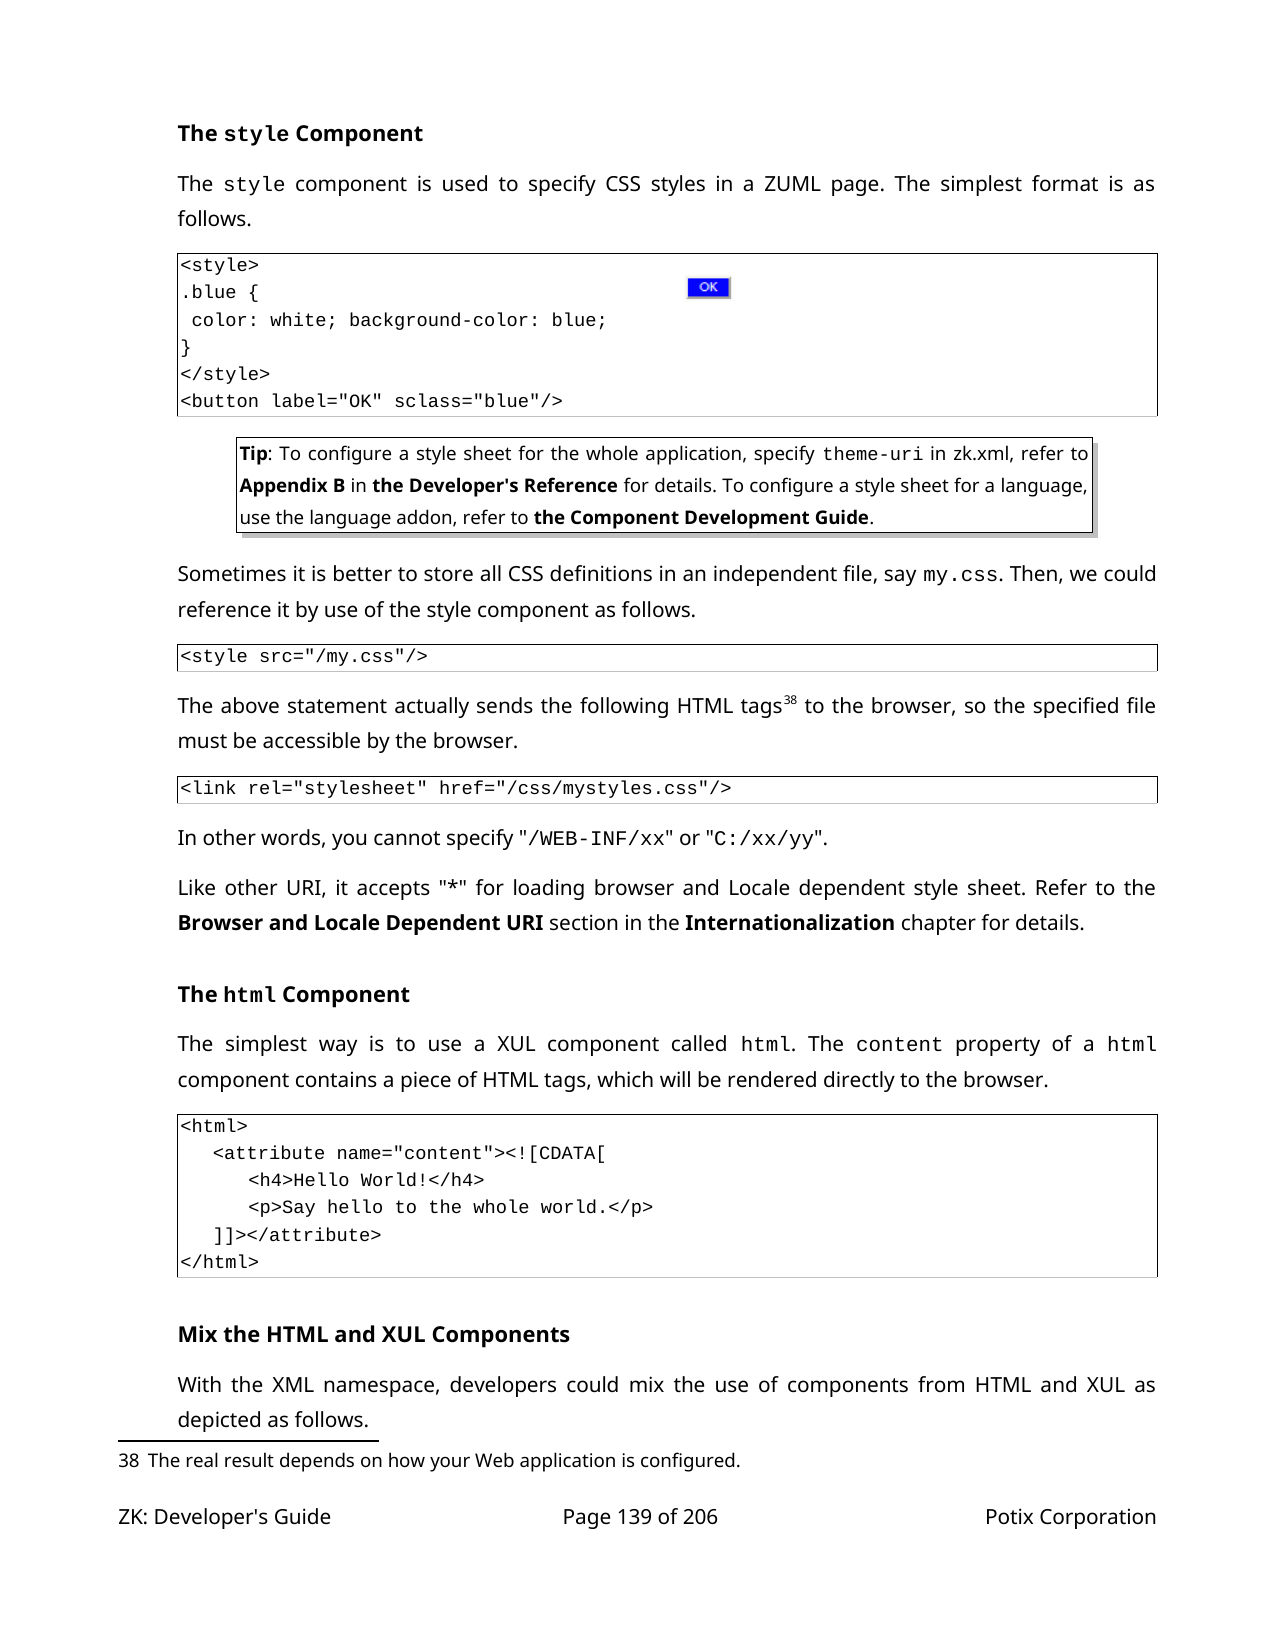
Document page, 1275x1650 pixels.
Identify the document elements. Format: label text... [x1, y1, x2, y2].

text The style component is used to specify CSS styles in a ZUML page. The simplest format is as follows. [177, 169, 1157, 233]
text The real result depends on how your Web application is configured. [118, 1447, 1157, 1473]
text <p>Say hello to the whole world.</p> [178, 1195, 1157, 1219]
text The above statement actually sends the following HTML tags to the browser, so the specified file must be accessible by the browser. [177, 691, 1157, 755]
text The simplest way is to use a XUL component called html. The content property of a html component contains a piece of HTML tags, which will be rendered directly to the browser. [177, 1029, 1157, 1093]
text <button label="OK" sclass="blue"/> [178, 389, 1157, 416]
subtitle Mix the HTML and XUL Components [177, 1319, 1157, 1349]
text <style> [178, 254, 1157, 277]
text With the XML namespace, developers could mix the use of components from HTML and XUL as depicted as follows. [177, 1370, 1157, 1433]
subtitle The style Component [177, 118, 1157, 148]
text Tip: To configure a style sheet for the whole application, specify theme-uri in zk.xml, refer to Appendix B in the Developer's Reference for details. To configure a style sheet for a language, use the language addon, refer to the Component Development Guide. [237, 438, 1092, 532]
text </style> [178, 362, 1157, 386]
text Sometimes it is better to store all CSS definitions in an independent file, say my.css. Then, we could reference it by use of the style component as follows. [177, 559, 1157, 623]
text .blue { [178, 280, 1157, 305]
text Like other URI, it accepts "*" for loading browser and Locale dependent style sheet. Refer to the Browser and Locale Dependent URI section in the Internationalization chapter for details. [177, 873, 1157, 936]
text ]]></attribute> [178, 1222, 1157, 1247]
subtitle The html Component [177, 978, 1157, 1009]
text In other words, you cannot specify "/WEB-INF/xx" or "C:/xx/yy". [177, 823, 1157, 852]
text <h4>Hello World!</h4> [178, 1168, 1157, 1192]
text </html> [178, 1249, 1157, 1277]
text <html> [178, 1115, 1157, 1138]
picture [683, 272, 735, 303]
text <link rel="stylesheet" href="/css/mystyles.css"/> [178, 777, 1157, 803]
text color: white; background-color: blue; [178, 308, 1157, 332]
text <attribute name="content"><![CDATA[ [178, 1141, 1157, 1165]
text <style src="/my.css"/> [178, 645, 1157, 671]
text } [178, 335, 1157, 359]
